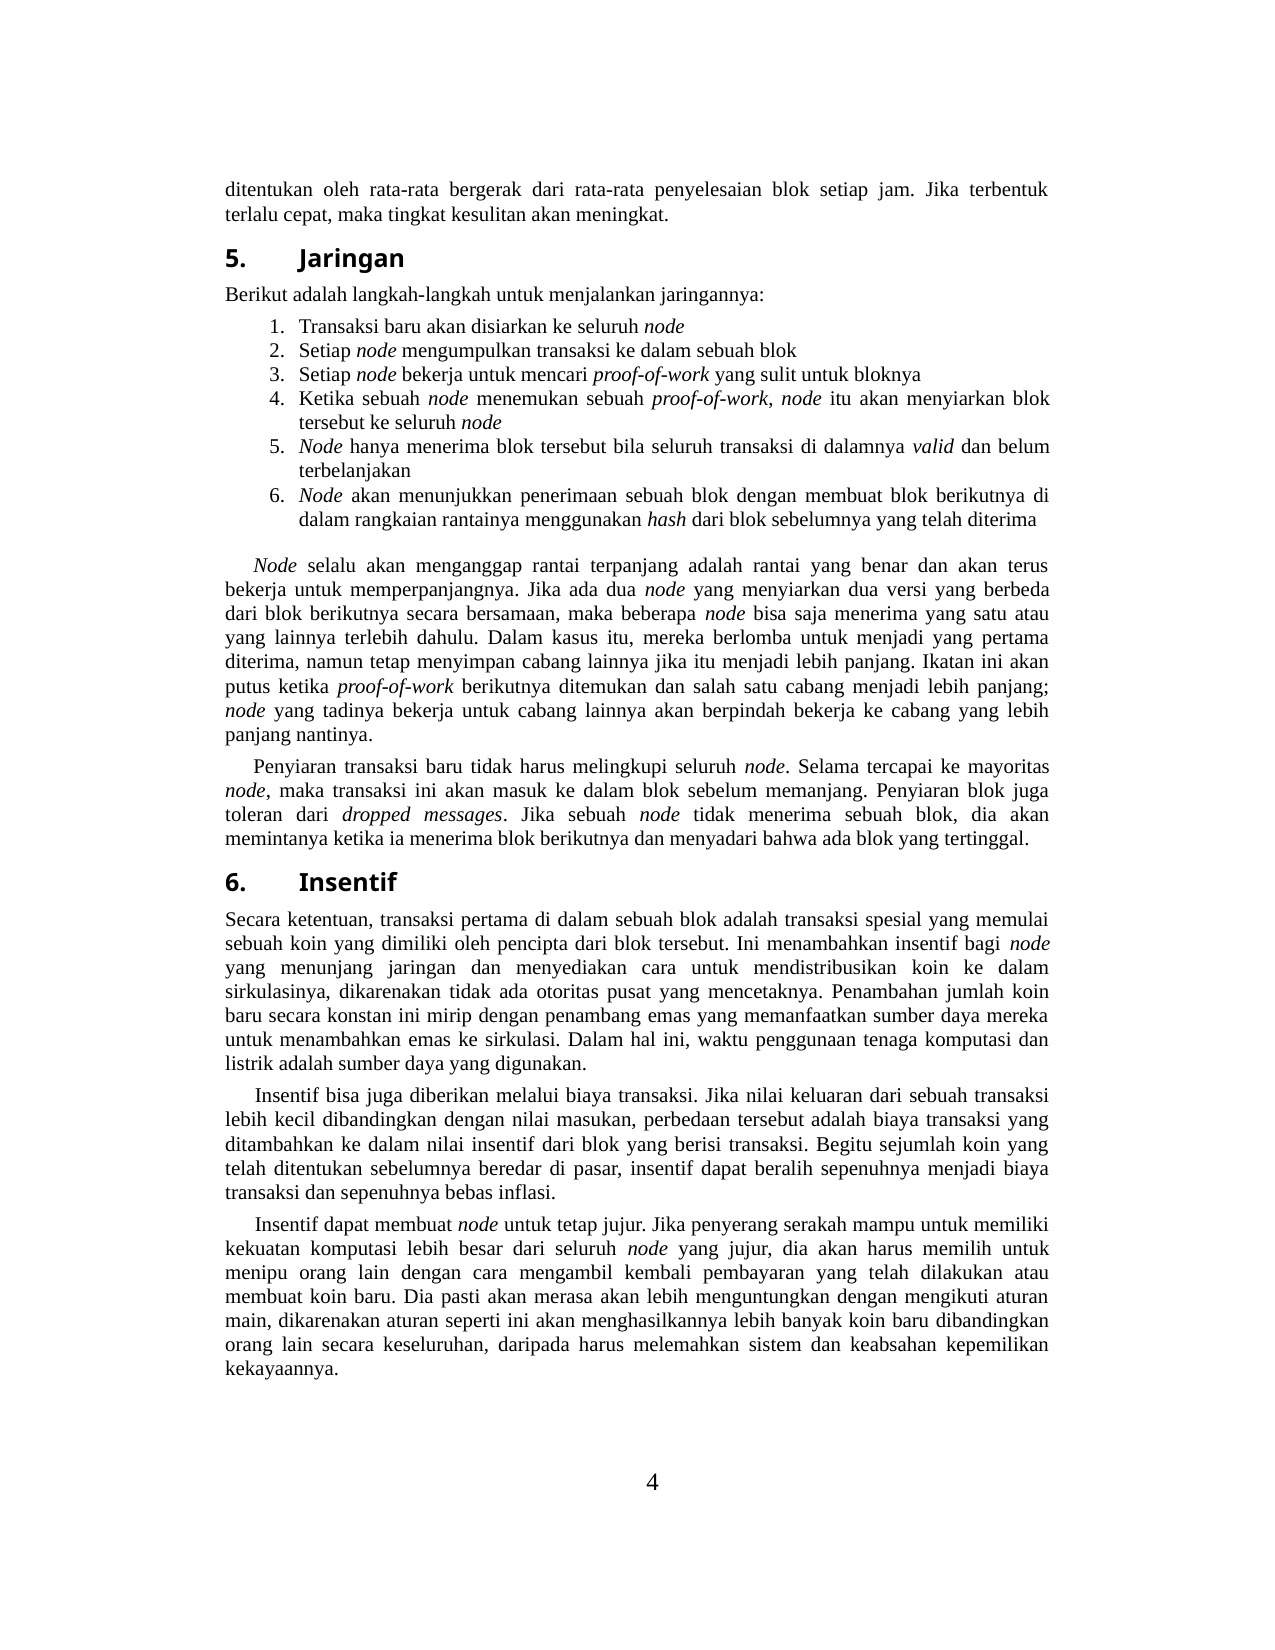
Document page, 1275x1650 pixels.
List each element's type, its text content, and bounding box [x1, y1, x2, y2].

text Insentif bisa juga diberikan melalui biaya transaksi. Jika nilai keluaran dari sebuah transaksi lebih kecil dibandingkan dengan nilai masukan, perbedaan tersebut adalah biaya transaksi yang ditambahkan ke dalam nilai insentif dari blok yang berisi transaksi. Begitu sejumlah koin yang telah ditentukan sebelumnya beredar di pasar, insentif dapat beralih sepenuhnya menjadi biaya transaksi dan sepenuhnya bebas inflasi. [225, 1083, 1050, 1204]
text Penyiaran transaksi baru tidak harus melingkupi seluruh node. Selama tercapai ke mayoritas node, maka transaksi ini akan masuk ke dalam blok sebelum memanjang. Penyiaran blok juga toleran dari dropped messages. Jika sebuah node tidak menerima sebuah blok, dia akan memintanya ketika ia menerima blok berikutnya dan menyadari bahwa ada blok yang tertinggal. [225, 753, 1050, 850]
text Insentif dapat membuat node untuk tetap jujur. Jika penyerang serakah mampu untuk memiliki kekuatan komputasi lebih besar dari seluruh node yang jujur, dia akan harus memilih untuk menipu orang lain dengan cara mengambil kembali pembayaran yang telah dilakukan atau membuat koin baru. Dia pasti akan merasa akan lebih menguntungkan dengan mengikuti aturan main, dikarenakan aturan seperti ini akan menghasilkannya lebih banyak koin baru dibandingkan orang lain secara keseluruhan, daripada harus melemahkan sistem dan keabsahan kepemilikan kekayaannya. [225, 1212, 1050, 1380]
list Node hanya menerima blok tersebut bila seluruh transaksi di dalamnya valid dan belum terbelanjakan [269, 434, 1050, 482]
text ditentukan oleh rata-rata bergerak dari rata-rata penyelesaian blok setiap jam. Jika terbentuk terlalu cepat, maka tingkat kesulitan akan meningkat. [225, 177, 1050, 226]
subtitle 5. Jaringan [225, 241, 1050, 274]
text Secara ketentuan, transaksi pertama di dalam sebuah blok adalah transaksi spesial yang memulai sebuah koin yang dimiliki oleh pencipta dari blok tersebut. Ini menambahkan insentif bagi node yang menunjang jaringan dan menyediakan cara untuk mendistribusikan koin ke dalam sirkulasinya, dikarenakan tidak ada otoritas pusat yang mencetaknya. Penambahan jumlah koin baru secara konstan ini mirip dengan penambang emas yang memanfaatkan sumber daya mereka untuk menambahkan emas ke sirkulasi. Dalam hal ini, waktu penggunaan tenaga komputasi dan listrik adalah sumber daya yang digunakan. [225, 907, 1050, 1075]
list Setiap node mengumpulkan transaksi ke dalam sebuah blok [269, 338, 1050, 362]
subtitle 6. Insentif [225, 865, 1050, 899]
list Berikut adalah langkah-langkah untuk menjalankan jaringannya: [225, 282, 1050, 306]
text Node selalu akan menganggap rantai terpanjang adalah rantai yang benar dan akan terus bekerja untuk memperpanjangnya. Jika ada dua node yang menyiarkan dua versi yang berbeda dari blok berikutnya secara bersamaan, maka beberapa node bisa saja menerima yang satu atau yang lainnya terlebih dahulu. Dalam kasus itu, mereka berlomba untuk menjadi yang pertama diterima, namun tetap menyimpan cabang lainnya jika itu menjadi lebih panjang. Ikatan ini akan putus ketika proof-of-work berikutnya ditemukan dan salah satu cabang menjadi lebih panjang; node yang tadinya bekerja untuk cabang lainnya akan berpindah bekerja ke cabang yang lebih panjang nantinya. [225, 553, 1050, 746]
list Ketika sebuah node menemukan sebuah proof-of-work, node itu akan menyiarkan blok tersebut ke seluruh node [269, 386, 1050, 434]
list Transaksi baru akan disiarkan ke seluruh node [269, 314, 1050, 338]
list Setiap node bekerja untuk mencari proof-of-work yang sulit untuk bloknya [269, 362, 1050, 386]
list Node akan menunjukkan penerimaan sebuah blok dengan membuat blok berikutnya di dalam rangkaian rantainya menggunakan hash dari blok sebelumnya yang telah diterima [269, 482, 1050, 531]
